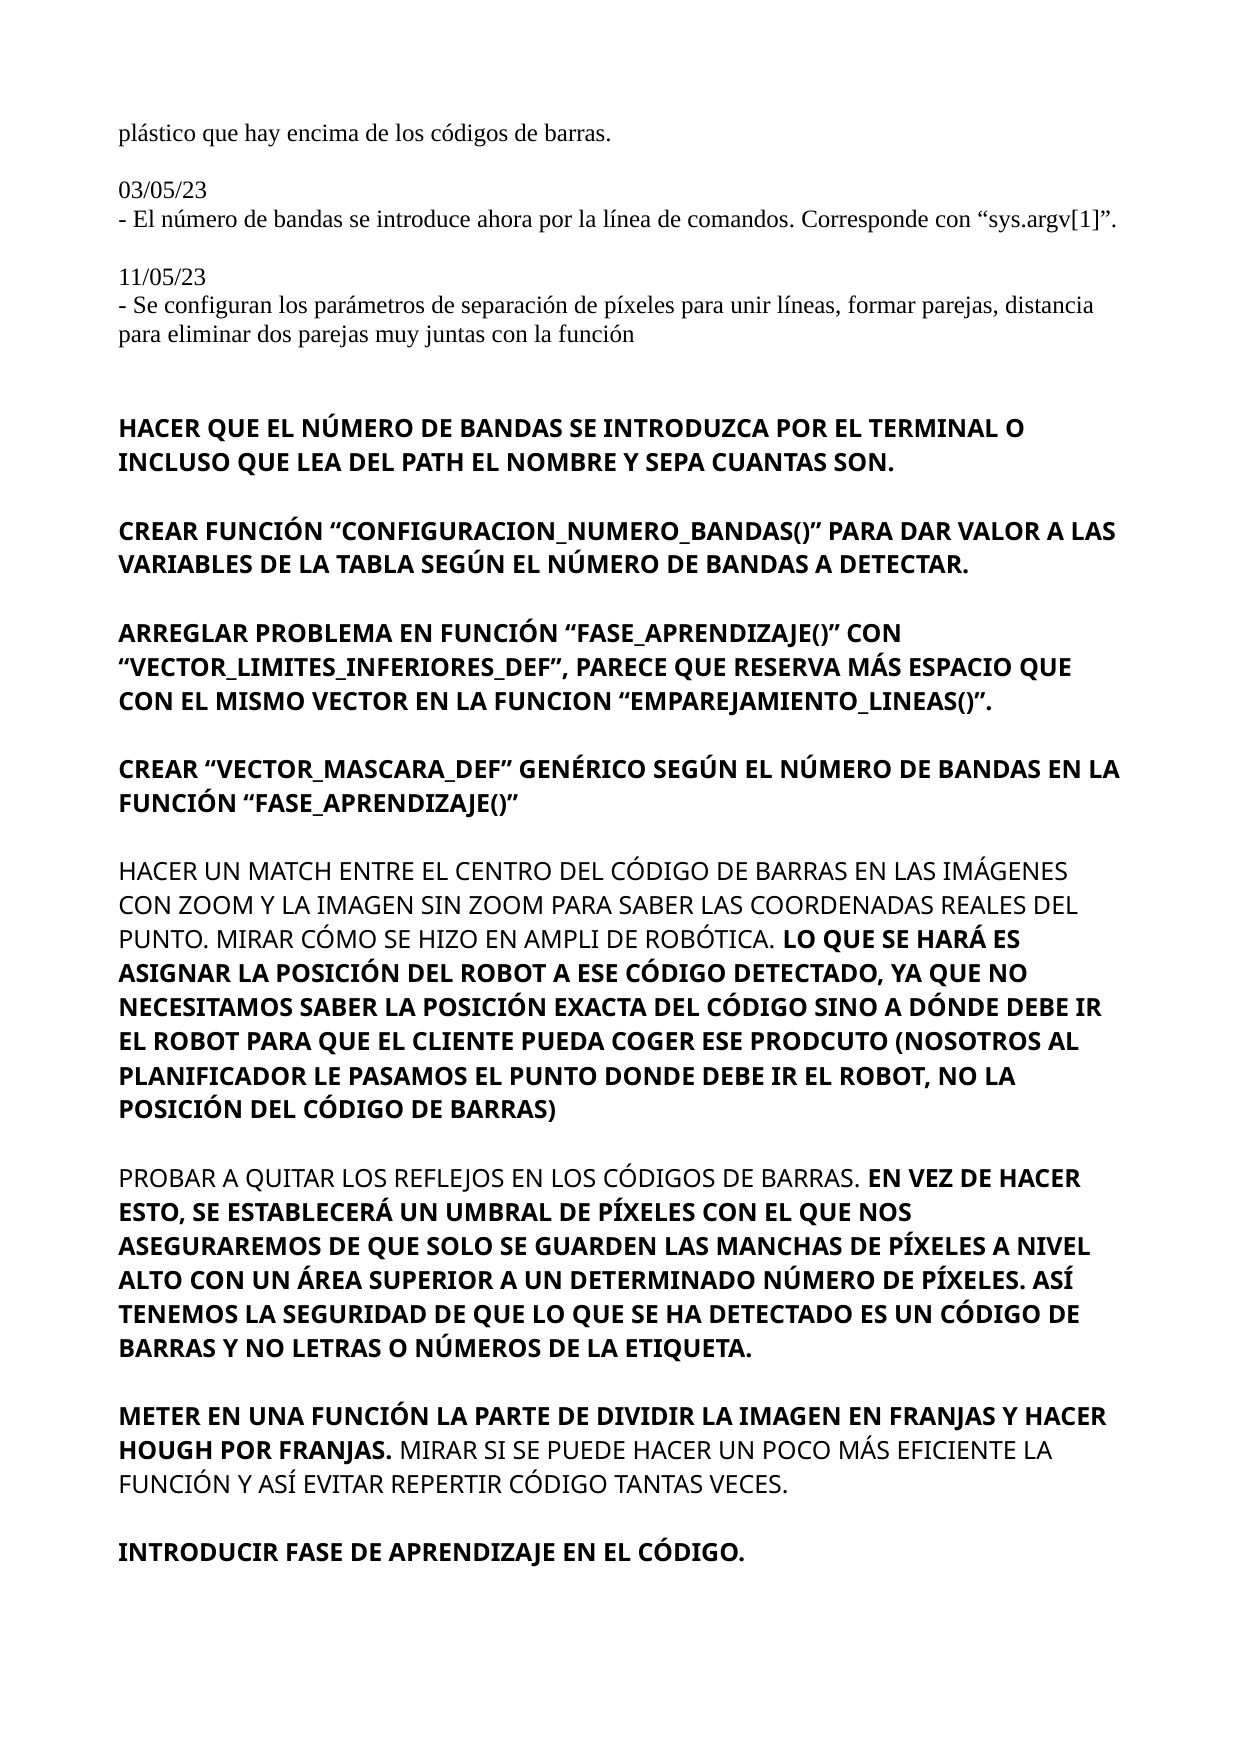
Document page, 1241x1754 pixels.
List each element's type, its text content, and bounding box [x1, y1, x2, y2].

text HACER UN MATCH ENTRE EL CENTRO DEL CÓDIGO DE BARRAS EN LAS IMÁGENES CON ZOOM Y LA IMAGEN SIN ZOOM PARA SABER LAS COORDENADAS REALES DEL PUNTO. MIRAR CÓMO SE HIZO EN AMPLI DE ROBÓTICA. LO QUE SE HARÁ ES ASIGNAR LA POSICIÓN DEL ROBOT A ESE CÓDIGO DETECTADO, YA QUE NO NECESITAMOS SABER LA POSICIÓN EXACTA DEL CÓDIGO SINO A DÓNDE DEBE IR EL ROBOT PARA QUE EL CLIENTE PUEDA COGER ESE PRODCUTO (NOSOTROS AL PLANIFICADOR LE PASAMOS EL PUNTO DONDE DEBE IR EL ROBOT, NO LA POSICIÓN DEL CÓDIGO DE BARRAS) [118, 854, 1122, 1126]
text PROBAR A QUITAR LOS REFLEJOS EN LOS CÓDIGOS DE BARRAS. EN VEZ DE HACER ESTO, SE ESTABLECERÁ UN UMBRAL DE PÍXELES CON EL QUE NOS ASEGURAREMOS DE QUE SOLO SE GUARDEN LAS MANCHAS DE PÍXELES A NIVEL ALTO CON UN ÁREA SUPERIOR A UN DETERMINADO NÚMERO DE PÍXELES. ASÍ TENEMOS LA SEGURIDAD DE QUE LO QUE SE HA DETECTADO ES UN CÓDIGO DE BARRAS Y NO LETRAS O NÚMEROS DE LA ETIQUETA. [118, 1160, 1122, 1365]
text plástico que hay encima de los códigos de barras. [118, 118, 1122, 147]
text METER EN UNA FUNCIÓN LA PARTE DE DIVIDIR LA IMAGEN EN FRANJAS Y HACER HOUGH POR FRANJAS. MIRAR SI SE PUEDE HACER UN POCO MÁS EFICIENTE LA FUNCIÓN Y ASÍ EVITAR REPERTIR CÓDIGO TANTAS VECES. [118, 1399, 1122, 1501]
text 03/05/23 [118, 176, 1122, 204]
text CREAR FUNCIÓN “CONFIGURACION_NUMERO_BANDAS()” PARA DAR VALOR A LAS VARIABLES DE LA TABLA SEGÚN EL NÚMERO DE BANDAS A DETECTAR. [118, 513, 1122, 581]
text - Se configuran los parámetros de separación de píxeles para unir líneas, formar parejas, distancia para eliminar dos parejas muy juntas con la función [118, 291, 1122, 348]
text HACER QUE EL NÚMERO DE BANDAS SE INTRODUZCA POR EL TERMINAL O INCLUSO QUE LEA DEL PATH EL NOMBRE Y SEPA CUANTAS SON. [118, 411, 1122, 479]
text INTRODUCIR FASE DE APRENDIZAJE EN EL CÓDIGO. [118, 1535, 1122, 1569]
text ARREGLAR PROBLEMA EN FUNCIÓN “FASE_APRENDIZAJE()” CON “VECTOR_LIMITES_INFERIORES_DEF”, PARECE QUE RESERVA MÁS ESPACIO QUE CON EL MISMO VECTOR EN LA FUNCION “EMPAREJAMIENTO_LINEAS()”. [118, 615, 1122, 717]
text - El número de bandas se introduce ahora por la línea de comandos. Corresponde con “sys.argv[1]”. [118, 204, 1122, 233]
text CREAR “VECTOR_MASCARA_DEF” GENÉRICO SEGÚN EL NÚMERO DE BANDAS EN LA FUNCIÓN “FASE_APRENDIZAJE()” [118, 752, 1122, 820]
text 11/05/23 [118, 262, 1122, 291]
